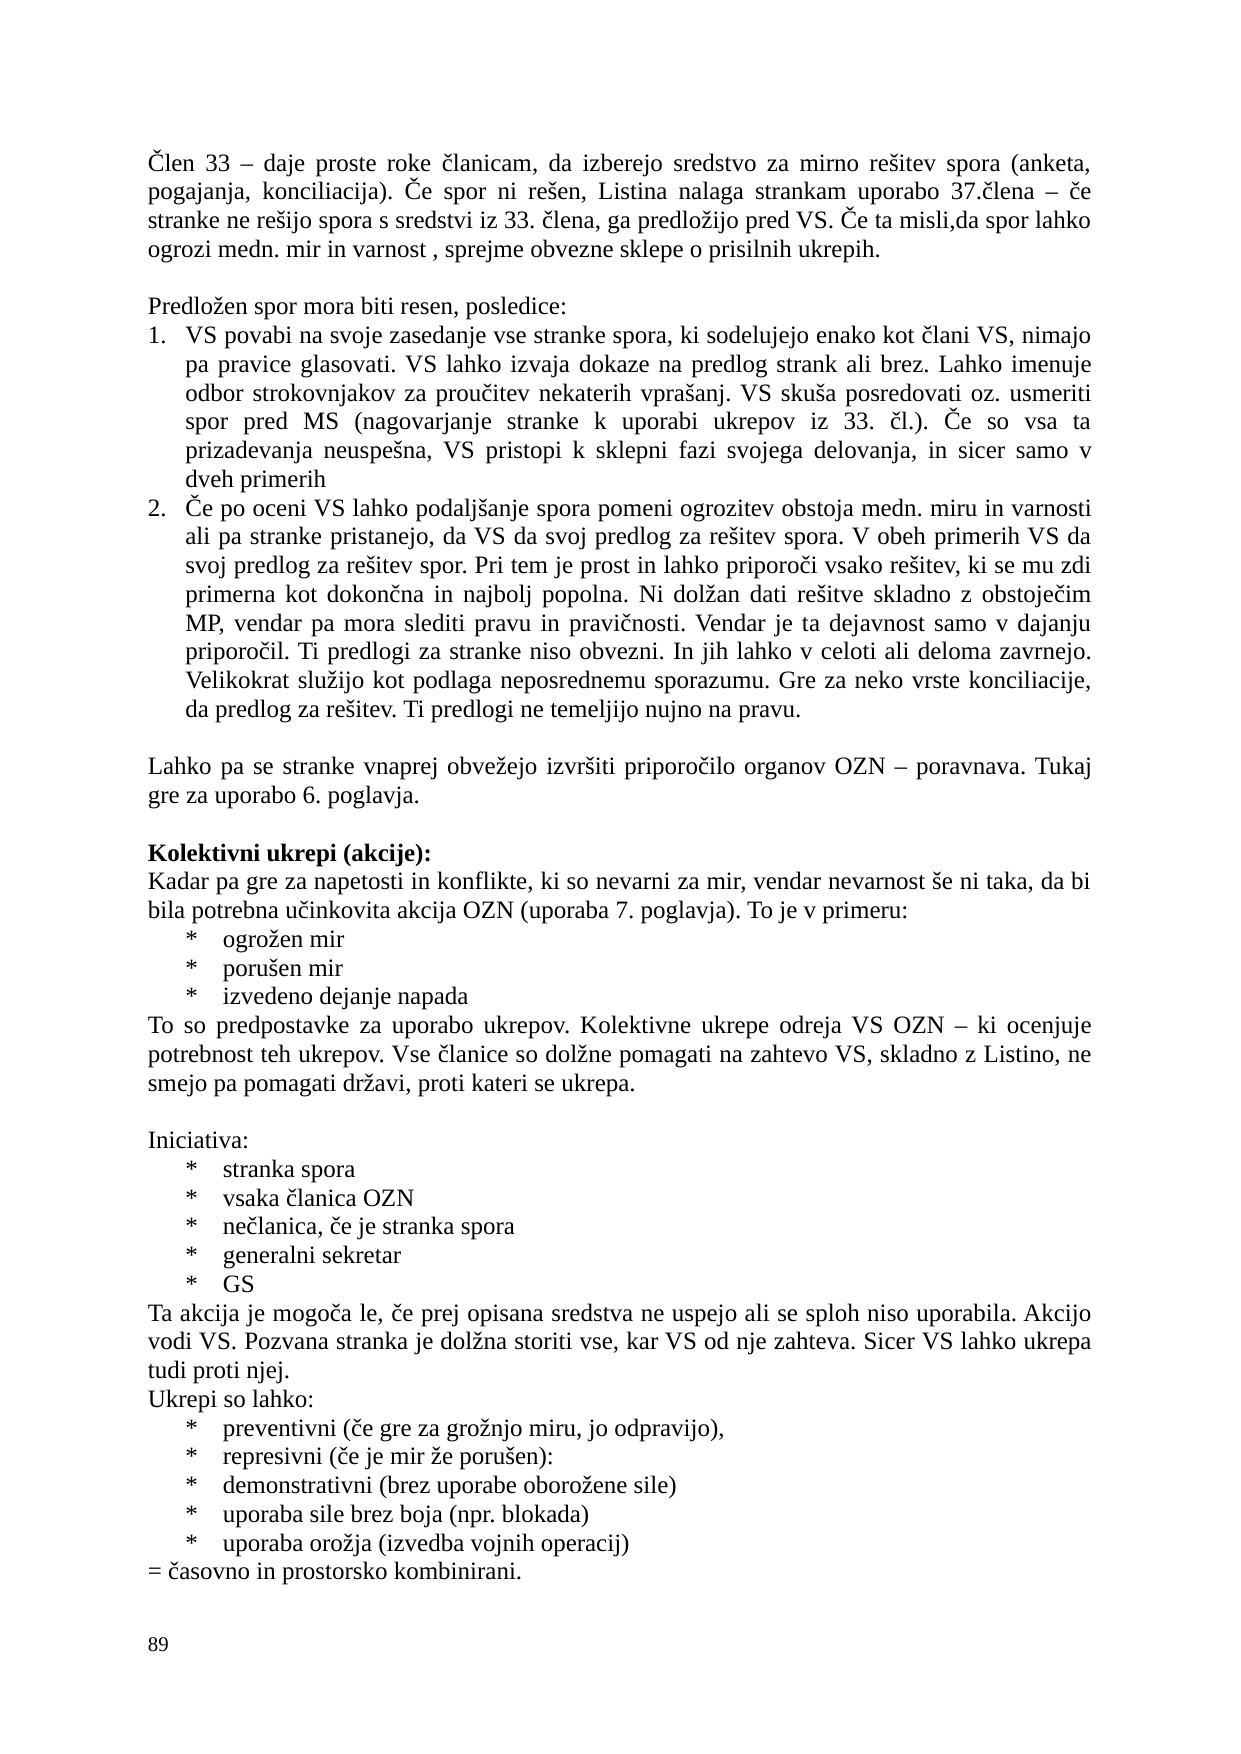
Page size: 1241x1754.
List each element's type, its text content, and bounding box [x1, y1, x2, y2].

text Člen 33 – daje proste roke članicam, da izberejo sredstvo za mirno rešitev spora (anketa, pogajanja, konciliacija). Če spor ni rešen, Listina nalaga strankam uporabo 37.člena – če stranke ne rešijo spora s sredstvi iz 33. člena, ga predložijo pred VS. Če ta misli,da spor lahko ogrozi medn. mir in varnost , sprejme obvezne sklepe o prisilnih ukrepih. [148, 148, 1093, 263]
list generalni sekretar [185, 1240, 1093, 1269]
list ogrožen mir [185, 924, 1093, 953]
list uporaba orožja (izvedba vojnih operacij) [185, 1528, 1093, 1556]
text Lahko pa se stranke vnaprej obvežejo izvršiti priporočilo organov OZN – poravnava. Tukaj gre za uporabo 6. poglavja. [148, 751, 1093, 809]
list Če po oceni VS lahko podaljšanje spora pomeni ogrozitev obstoja medn. miru in varnosti ali pa stranke pristanejo, da VS da svoj predlog za rešitev spora. V obeh primerih VS da svoj predlog za rešitev spor. Pri tem je prost in lahko priporoči vsako rešitev, ki se mu zdi primerna kot dokončna in najbolj popolna. Ni dolžan dati rešitve skladno z obstoječim MP, vendar pa mora slediti pravu in pravičnosti. Vendar je ta dejavnost samo v dajanju priporočil. Ti predlogi za stranke niso obvezni. In jih lahko v celoti ali deloma zavrnejo. Velikokrat služijo kot podlaga neposrednemu sporazumu. Gre za neko vrste konciliacije, da predlog za rešitev. Ti predlogi ne temeljijo nujno na pravu. [148, 493, 1093, 723]
list stranka spora [185, 1154, 1093, 1183]
list vsaka članica OZN [185, 1183, 1093, 1211]
text Kadar pa gre za napetosti in konflikte, ki so nevarni za mir, vendar nevarnost še ni taka, da bi bila potrebna učinkovita akcija OZN (uporaba 7. poglavja). To je v primeru: [148, 866, 1093, 924]
text Predložen spor mora biti resen, posledice: [148, 291, 1093, 320]
list izvedeno dejanje napada [185, 981, 1093, 1010]
list VS povabi na svoje zasedanje vse stranke spora, ki sodelujejo enako kot člani VS, nimajo pa pravice glasovati. VS lahko izvaja dokaze na predlog strank ali brez. Lahko imenuje odbor strokovnjakov za proučitev nekaterih vprašanj. VS skuša posredovati oz. usmeriti spor pred MS (nagovarjanje stranke k uporabi ukrepov iz 33. čl.). Če so vsa ta prizadevanja neuspešna, VS pristopi k sklepni fazi svojega delovanja, in sicer samo v dveh primerih [148, 320, 1093, 493]
list porušen mir [185, 953, 1093, 981]
list demonstrativni (brez uporabe oborožene sile) [185, 1470, 1093, 1499]
text Iniciativa: [148, 1125, 1093, 1154]
text Ukrepi so lahko: [148, 1384, 1093, 1413]
list GS [185, 1269, 1093, 1298]
list uporaba sile brez boja (npr. blokada) [185, 1499, 1093, 1528]
text Kolektivni ukrepi (akcije): [148, 838, 1093, 866]
list preventivni (če gre za grožnjo miru, jo odpravijo), [185, 1413, 1093, 1441]
list represivni (če je mir že porušen): [185, 1441, 1093, 1470]
text = časovno in prostorsko kombinirani. [148, 1556, 1093, 1585]
text To so predpostavke za uporabo ukrepov. Kolektivne ukrepe odreja VS OZN – ki ocenjuje potrebnost teh ukrepov. Vse članice so dolžne pomagati na zahtevo VS, skladno z Listino, ne smejo pa pomagati državi, proti kateri se ukrepa. [148, 1010, 1093, 1096]
text Ta akcija je mogoča le, če prej opisana sredstva ne uspejo ali se sploh niso uporabila. Akcijo vodi VS. Pozvana stranka je dolžna storiti vse, kar VS od nje zahteva. Sicer VS lahko ukrepa tudi proti njej. [148, 1298, 1093, 1384]
list nečlanica, če je stranka spora [185, 1211, 1093, 1240]
